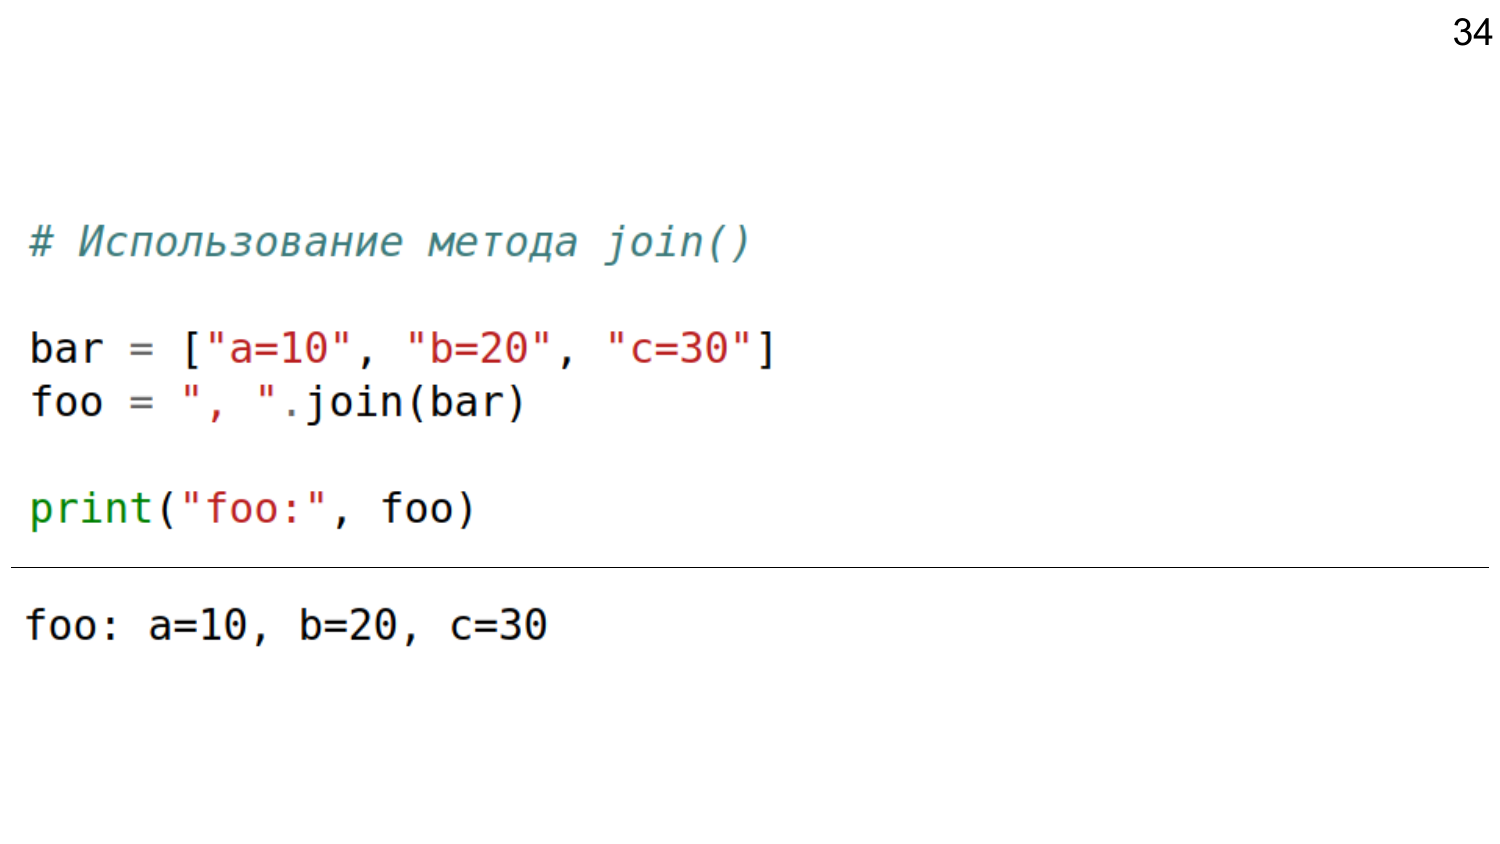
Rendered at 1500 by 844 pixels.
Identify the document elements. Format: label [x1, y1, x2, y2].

picture [14, 594, 560, 656]
picture [17, 211, 794, 548]
